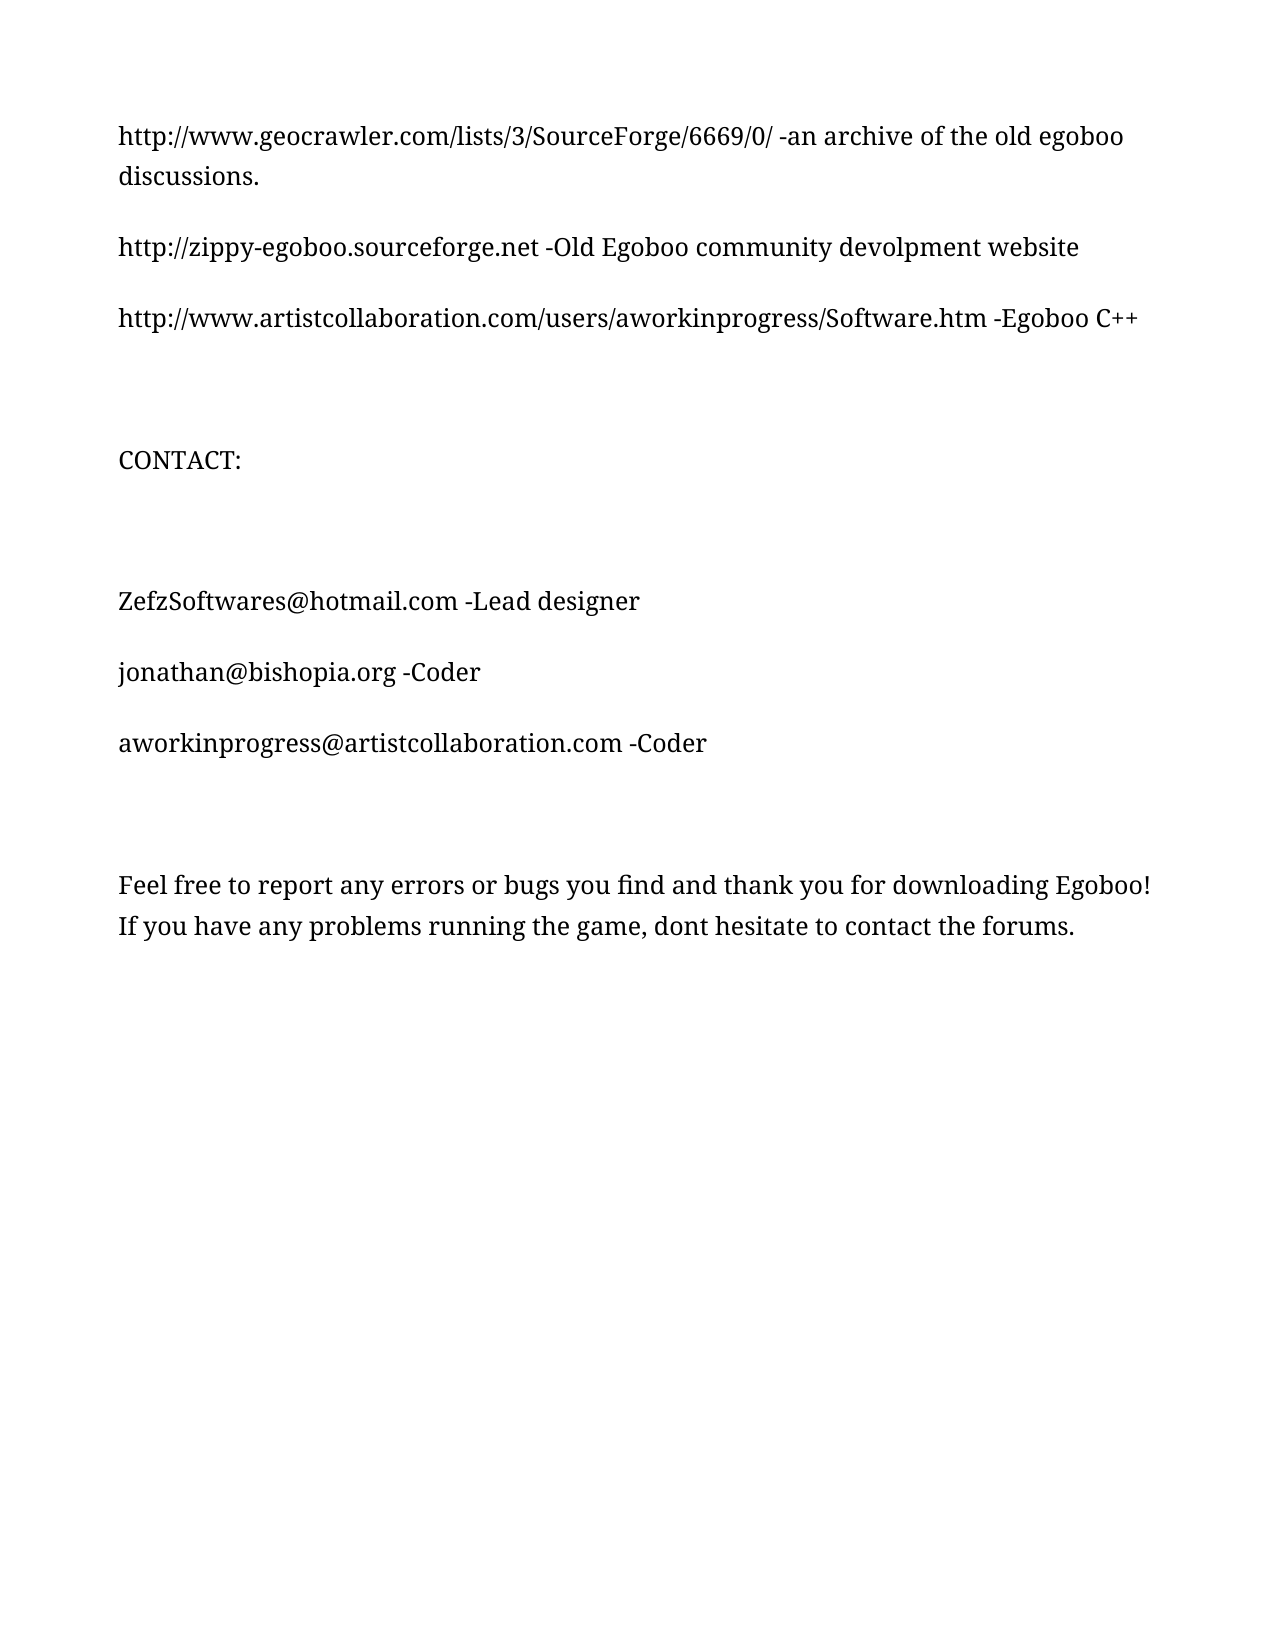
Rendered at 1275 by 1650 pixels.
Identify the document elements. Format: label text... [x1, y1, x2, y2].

text aworkinprogress@artistcollaboration.com -Coder [118, 726, 1157, 760]
text CONTACT: [118, 442, 1157, 476]
text http://zippy-egoboo.sourceforge.net -Old Egoboo community devolpment website [118, 230, 1157, 264]
text http://www.geocrawler.com/lists/3/SourceForge/6669/0/ -an archive of the old egoboo discussions. [118, 118, 1157, 193]
text Feel free to report any errors or bugs you find and thank you for downloading Egoboo! If you have any problems running the game, dont hesitate to contact the forums. [118, 867, 1157, 942]
text http://www.artistcollaboration.com/users/aworkinprogress/Software.htm -Egoboo C++ [118, 301, 1157, 335]
text ZefzSoftwares@hotmail.com -Lead designer [118, 584, 1157, 618]
text jonathan@bishopia.org -Coder [118, 655, 1157, 689]
